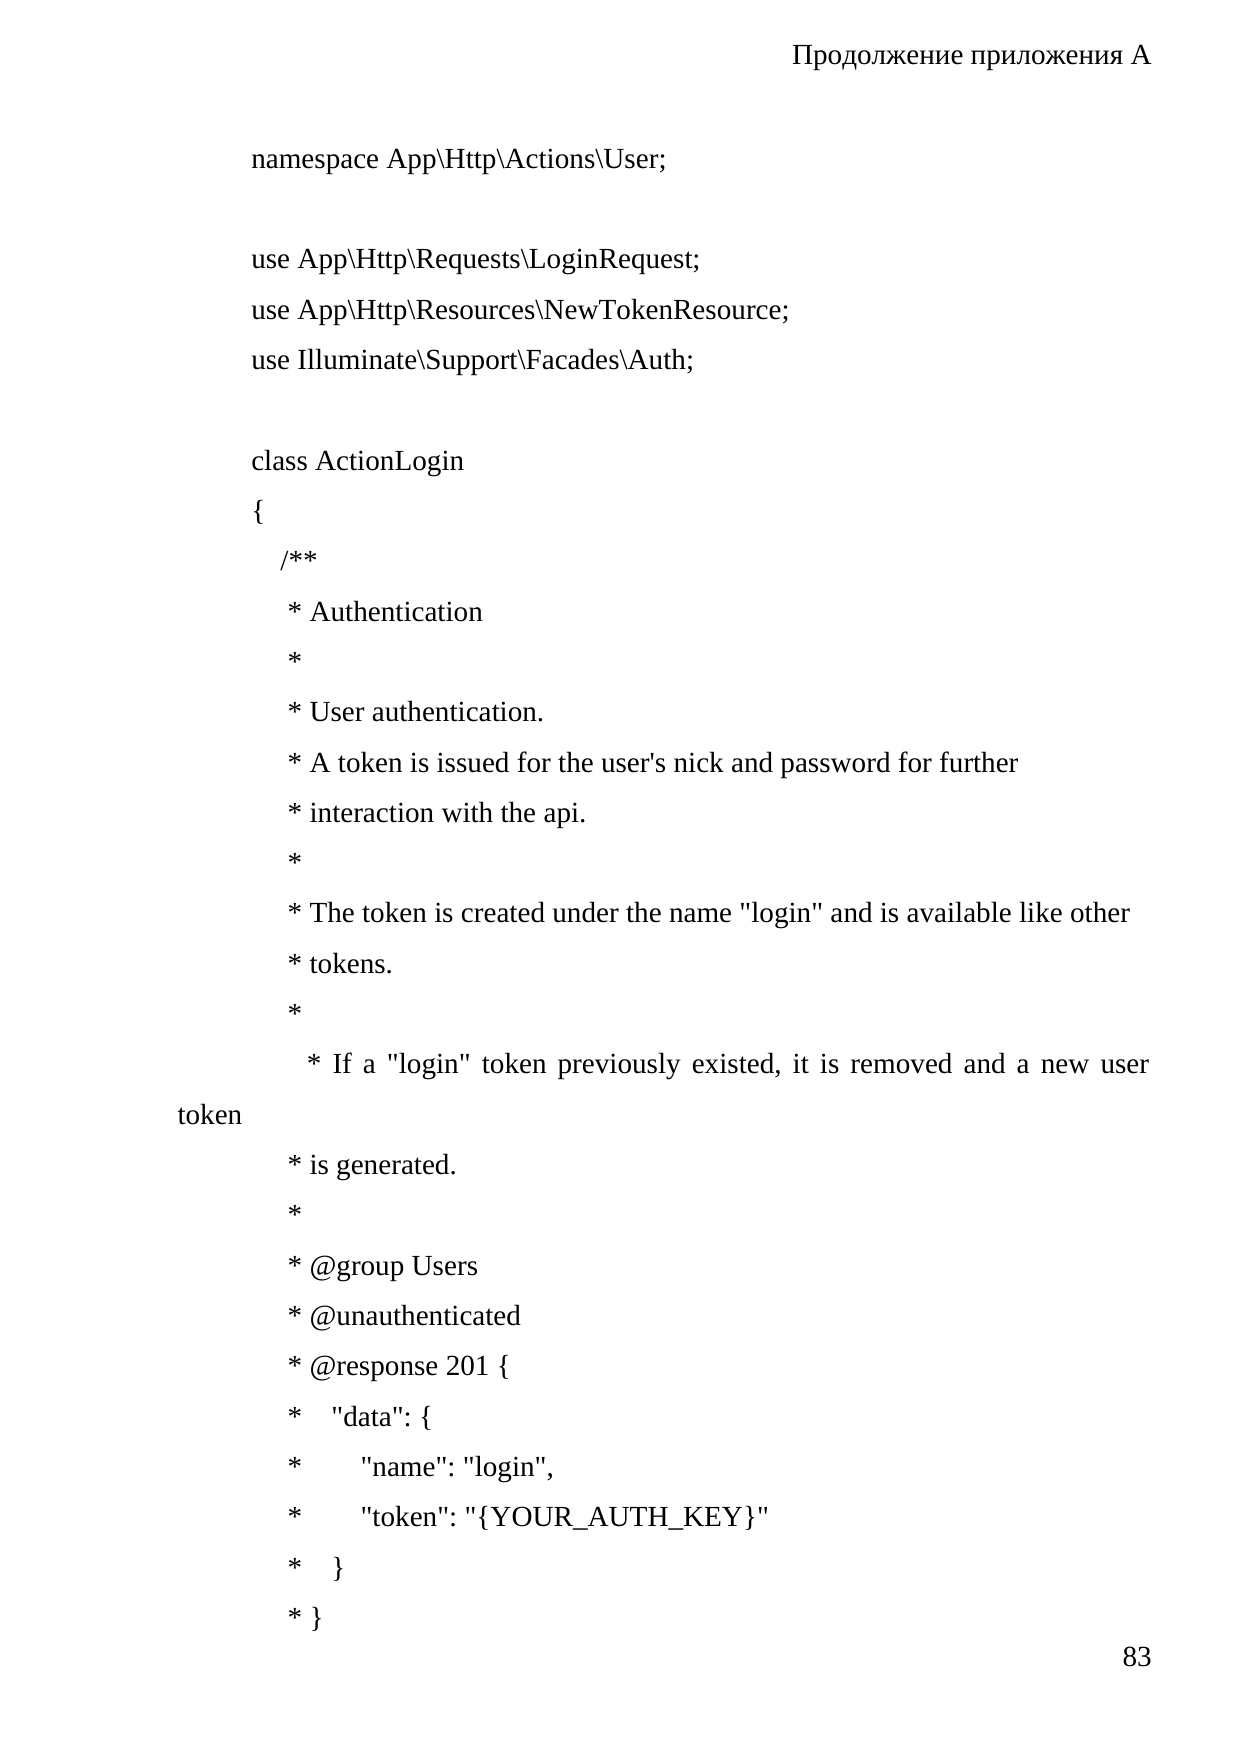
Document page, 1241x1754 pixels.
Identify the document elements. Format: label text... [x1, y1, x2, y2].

text * interaction with the api. [177, 795, 1152, 828]
text * User authentication. [177, 694, 1152, 728]
text use Illuminate\Support\Facades\Auth; [177, 342, 1152, 376]
text * The token is created under the name "login" and is available like other [177, 896, 1152, 929]
text * } [177, 1550, 1152, 1583]
text * If a "login" token previously existed, it is removed and a new user token [177, 1047, 1152, 1130]
text * "token": "{YOUR_AUTH_KEY}" [177, 1499, 1152, 1533]
text { [177, 493, 1152, 527]
text * @unauthenticated [177, 1298, 1152, 1332]
text class ActionLogin [177, 443, 1152, 476]
text * Authentication [177, 594, 1152, 627]
text /** [177, 543, 1152, 577]
text * A token is issued for the user's nick and password for further [177, 745, 1152, 778]
text * @response 201 { [177, 1348, 1152, 1382]
text namespace App\Http\Actions\User; [177, 141, 1152, 174]
text * is generated. [177, 1147, 1152, 1181]
text use App\Http\Requests\LoginRequest; [177, 242, 1152, 275]
text * tokens. [177, 946, 1152, 979]
text * [177, 996, 1152, 1030]
text use App\Http\Resources\NewTokenResource; [177, 292, 1152, 325]
text * "data": { [177, 1399, 1152, 1432]
text * } [177, 1600, 1152, 1633]
text * "name": "login", [177, 1449, 1152, 1483]
text * [177, 644, 1152, 678]
text * [177, 1197, 1152, 1231]
text * [177, 845, 1152, 879]
text * @group Users [177, 1248, 1152, 1281]
